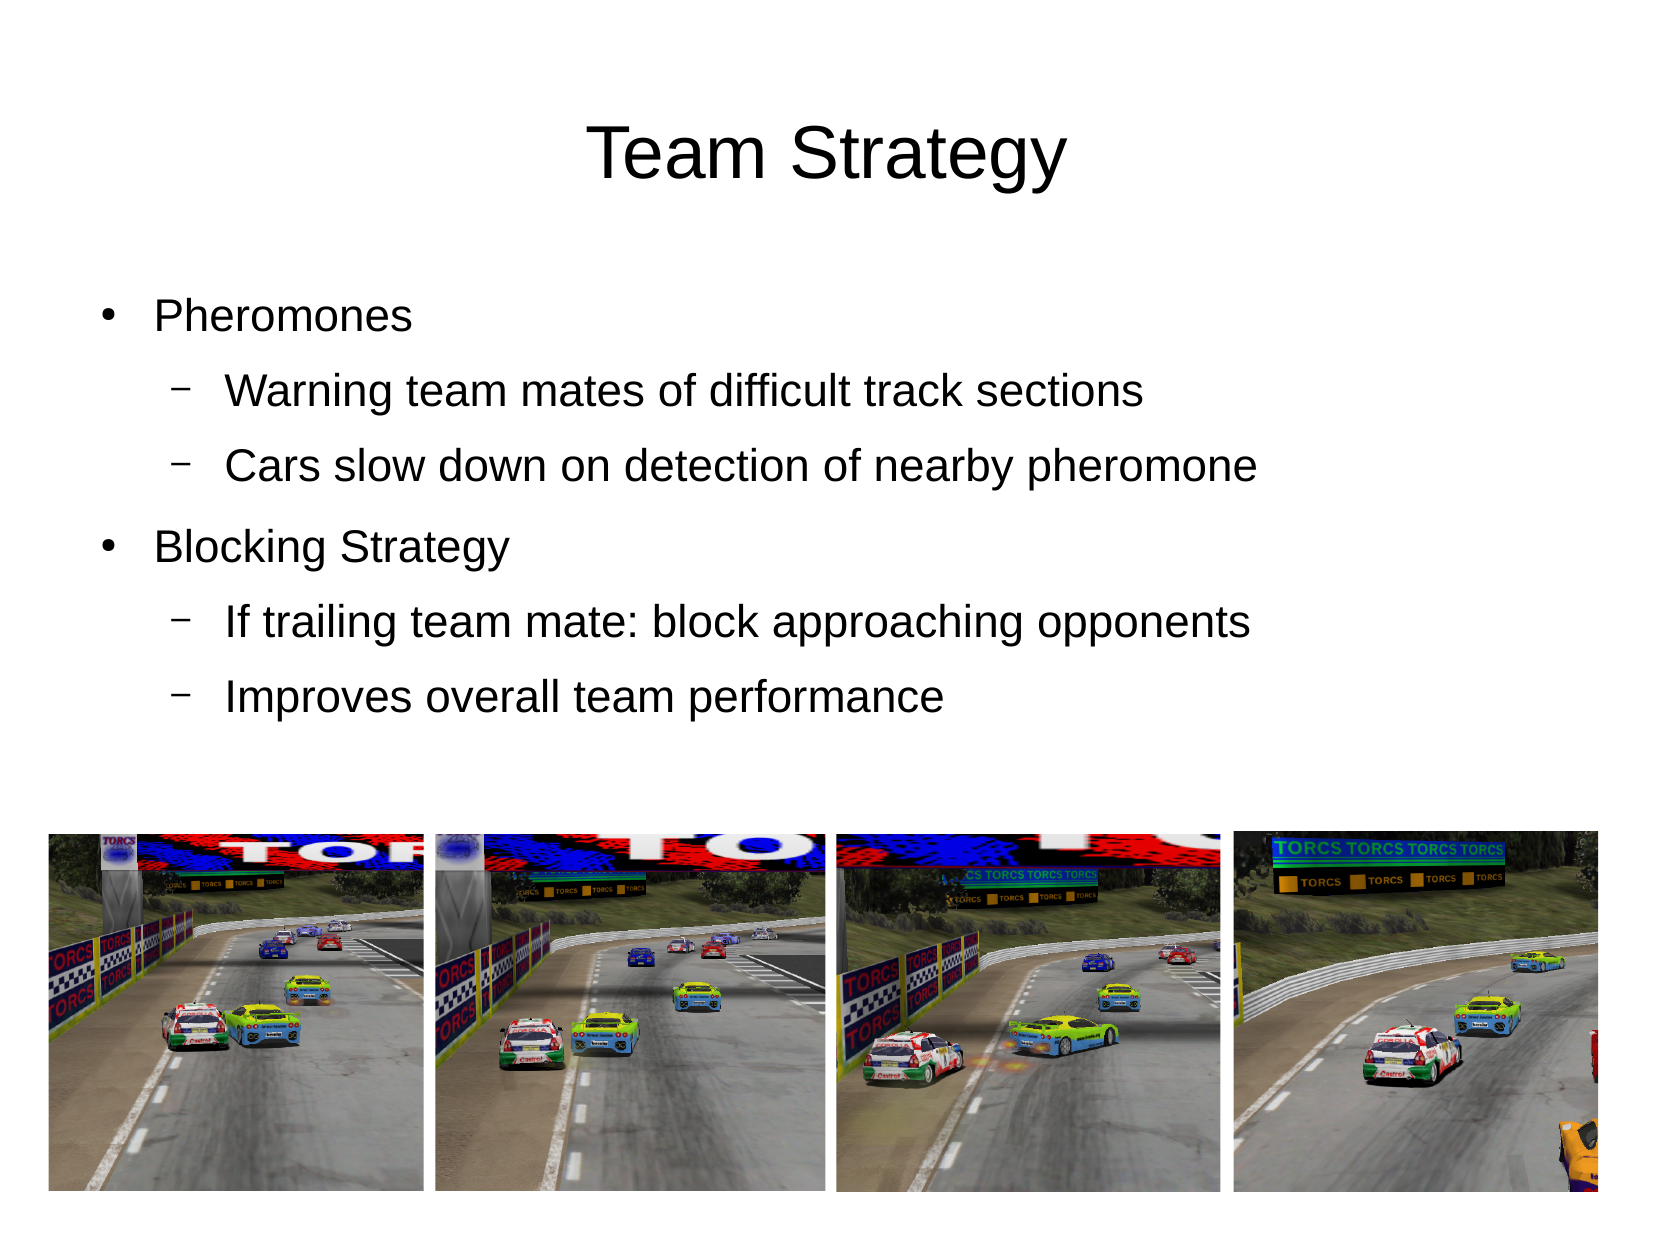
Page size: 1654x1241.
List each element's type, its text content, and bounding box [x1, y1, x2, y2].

title Team Strategy [82, 49, 1571, 257]
picture [836, 834, 1221, 1192]
picture [48, 834, 424, 1191]
picture [1233, 831, 1599, 1192]
list Pheromones Warning team mates of difficult track sections Cars slow down on detection of nearby pheromone Blocking Strategy If trailing team mate: block approaching opponents Improves overall team performance [82, 290, 1571, 1010]
picture [435, 834, 826, 1191]
